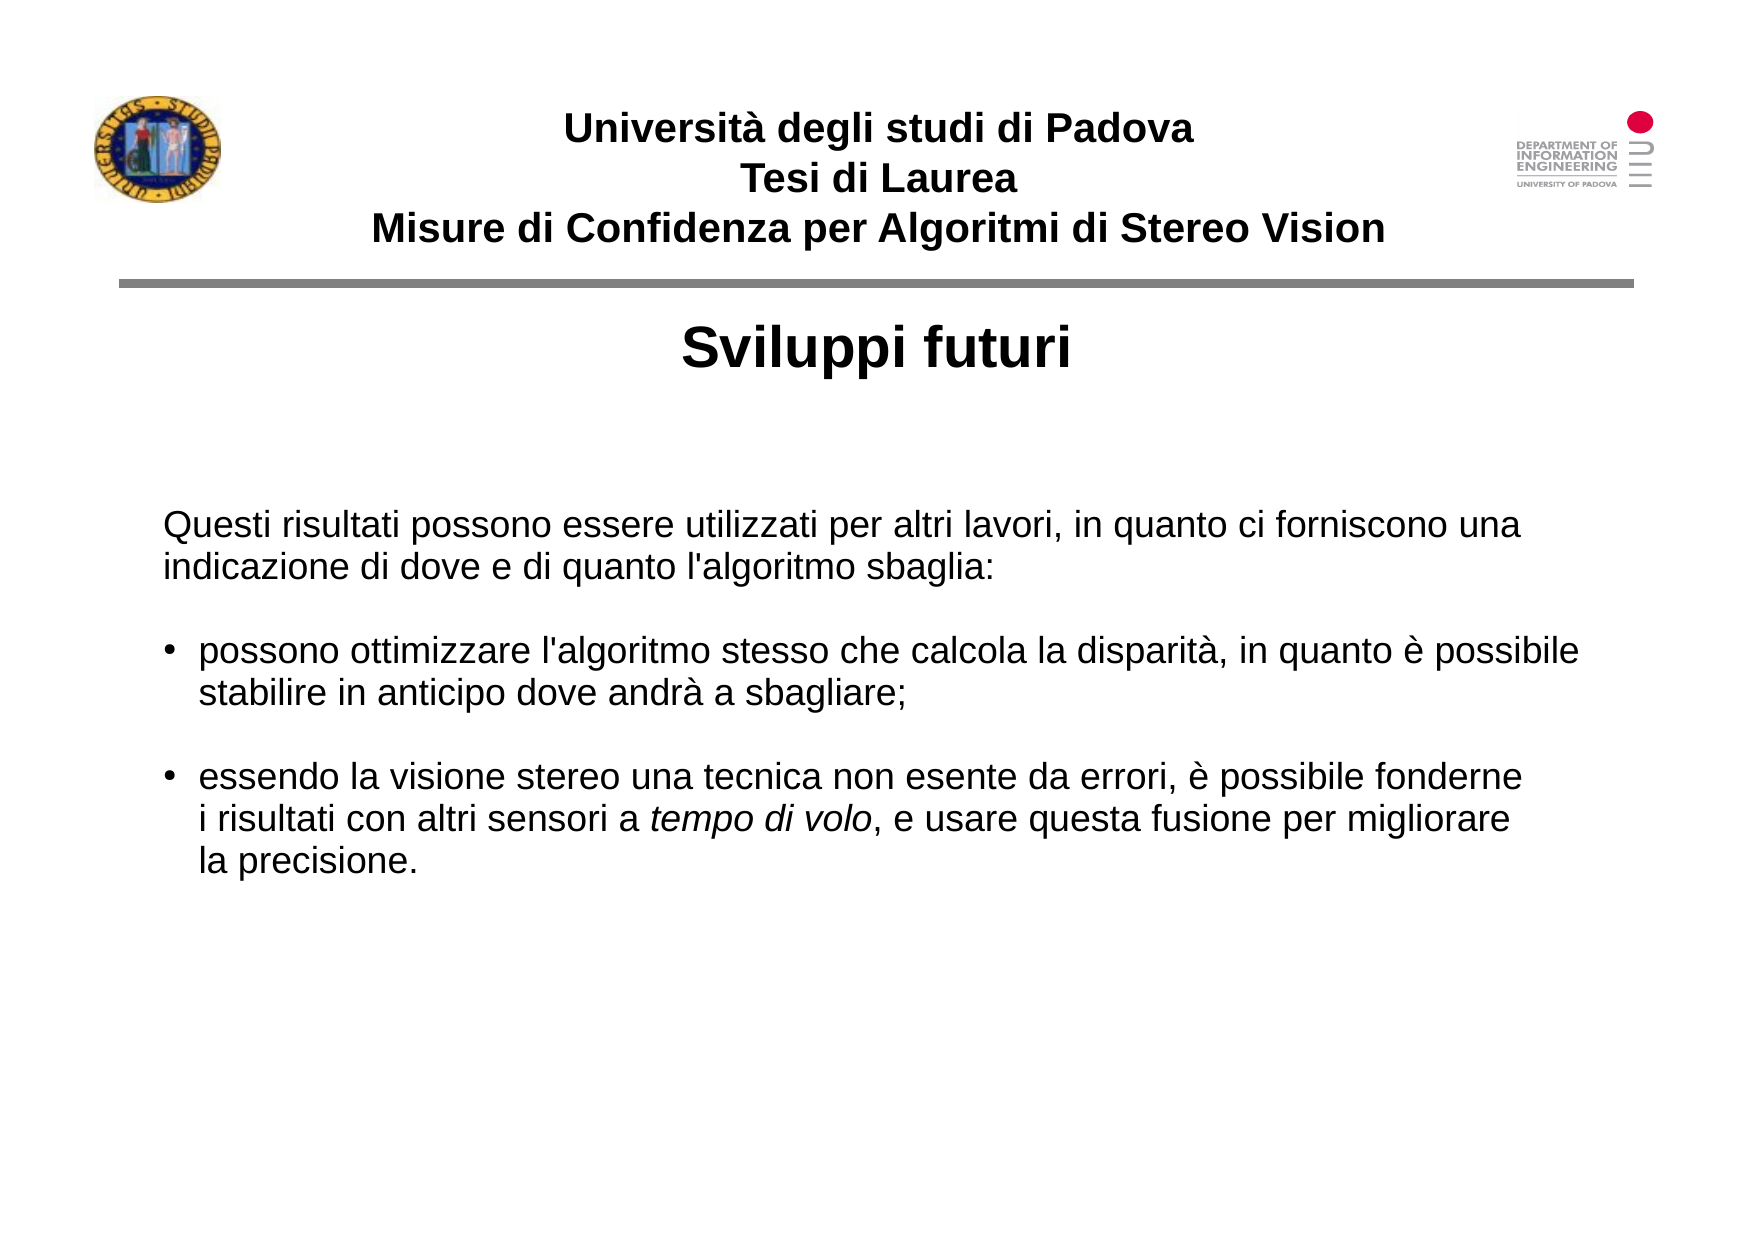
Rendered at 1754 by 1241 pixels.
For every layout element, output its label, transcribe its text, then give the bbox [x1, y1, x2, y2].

text_box Università degli studi di Padova Tesi di Laurea Misure di Confidenza per Algoritmi di Stereo Vision [321, 93, 1402, 259]
picture [1517, 111, 1654, 187]
text_box Sviluppi futuri [666, 307, 1088, 387]
picture [94, 96, 221, 203]
text_box Questi risultati possono essere utilizzati per altri lavori, in quanto ci forniscono una indicazione di dove e di quanto l'algoritmo sbaglia: possono ottimizzare l'algoritmo stesso che calcola la disparità, in quanto è possibile stabilire in anticipo dove andrà a sbagliare; essendo la visione stereo una tecnica non esente da errori, è possibile fonderne i risultati con altri sensori a tempo di volo, e usare questa fusione per migliorare la precisione. [148, 496, 1606, 1099]
